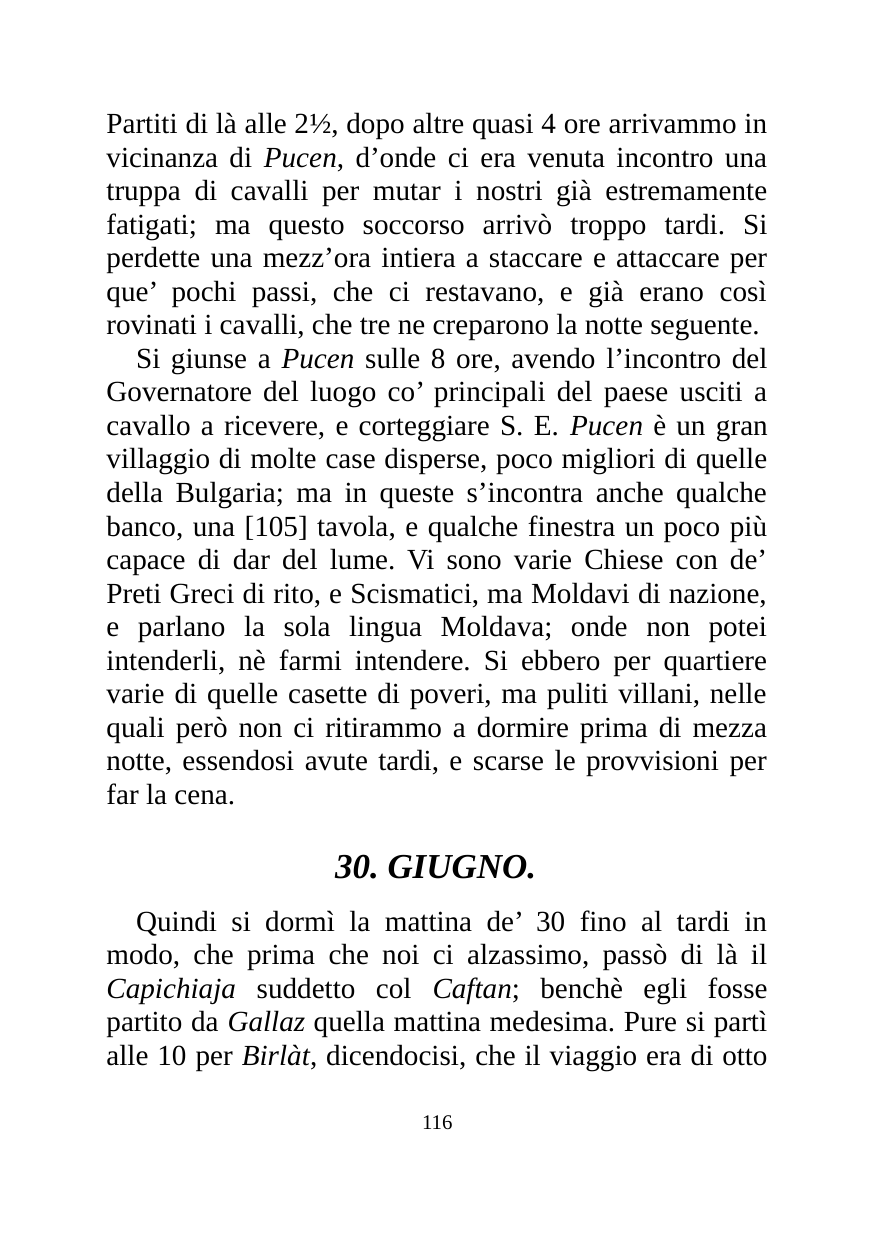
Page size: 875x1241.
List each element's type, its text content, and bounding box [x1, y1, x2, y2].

text Partiti di là alle 2½, dopo altre quasi 4 ore arrivammo in vicinanza di Pucen, d’onde ci era venuta incontro una truppa di cavalli per mutar i nostri già estremamente fatigati; ma questo soccorso arrivò troppo tardi. Si perdette una mezz’ora intiera a staccare e attaccare per que’ pochi passi, che ci restavano, e già erano così rovinati i cavalli, che tre ne creparono la notte seguente. [106, 106, 768, 341]
text Quindi si dormì la mattina de’ 30 fino al tardi in modo, che prima che noi ci alzassimo, passò di là il Capichiaja suddetto col Caftan; benchè egli fosse partito da Gallaz quella mattina medesima. Pure si partì alle 10 per Birlàt, dicendocisi, che il viaggio era di otto [106, 904, 768, 1072]
text Si giunse a Pucen sulle 8 ore, avendo l’incontro del Governatore del luogo co’ principali del paese usciti a cavallo a ricevere, e corteggiare S. E. Pucen è un gran villaggio di molte case disperse, poco migliori di quelle della Bulgaria; ma in queste s’incontra anche qualche banco, una [105] tavola, e qualche finestra un poco più capace di dar del lume. Vi sono varie Chiese con de’ Preti Greci di rito, e Scismatici, ma Moldavi di nazione, e parlano la sola lingua Moldava; onde non potei intenderli, nè farmi intendere. Si ebbero per quartiere varie di quelle casette di poveri, ma puliti villani, nelle quali però non ci ritirammo a dormire prima di mezza notte, essendosi avute tardi, e scarse le provvisioni per far la cena. [106, 341, 768, 811]
subtitle 30. GIUGNO. [106, 846, 768, 886]
